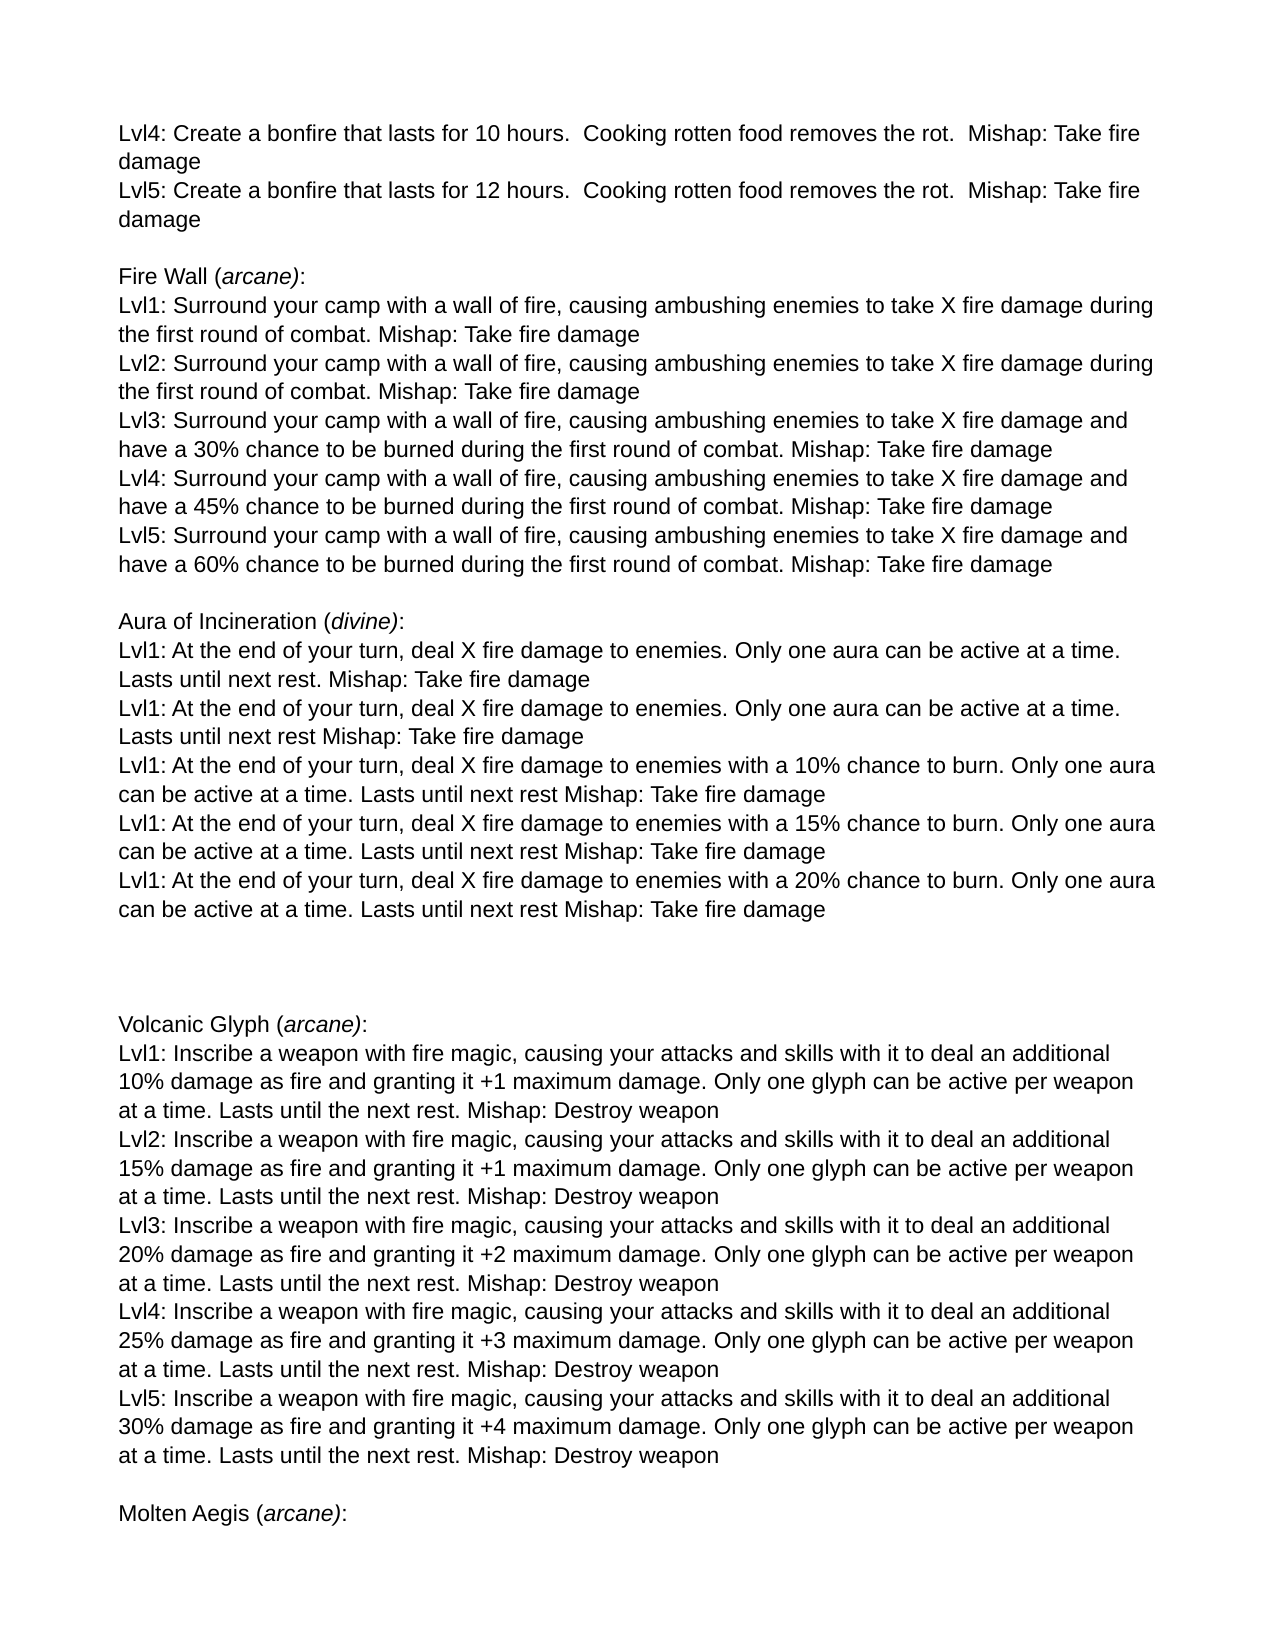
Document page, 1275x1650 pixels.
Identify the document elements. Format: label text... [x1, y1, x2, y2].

text Lvl4: Inscribe a weapon with fire magic, causing your attacks and skills with it to deal an additional 25% damage as fire and granting it +3 maximum damage. Only one glyph can be active per weapon at a time. Lasts until the next rest. Mishap: Destroy weapon [118, 1297, 1157, 1383]
text Molten Aegis (arcane): [118, 1469, 1157, 1527]
text Lvl5: Inscribe a weapon with fire magic, causing your attacks and skills with it to deal an additional 30% damage as fire and granting it +4 maximum damage. Only one glyph can be active per weapon at a time. Lasts until the next rest. Mishap: Destroy weapon [118, 1383, 1157, 1469]
text Lvl4: Create a bonfire that lasts for 10 hours. Cooking rotten food removes the rot. Mishap: Take fire damage Lvl5: Create a bonfire that lasts for 12 hours. Cooking rotten food removes the rot. Mishap: Take fire damage Fire Wall (arcane): Lvl1: Surround your camp with a wall of fire, causing ambushing enemies to take X fire damage during the first round of combat. Mishap: Take fire damage Lvl2: Surround your camp with a wall of fire, causing ambushing enemies to take X fire damage during the first round of combat. Mishap: Take fire damage Lvl3: Surround your camp with a wall of fire, causing ambushing enemies to take X fire damage and have a 30% chance to be burned during the first round of combat. Mishap: Take fire damage Lvl4: Surround your camp with a wall of fire, causing ambushing enemies to take X fire damage and have a 45% chance to be burned during the first round of combat. Mishap: Take fire damage Lvl5: Surround your camp with a wall of fire, causing ambushing enemies to take X fire damage and have a 60% chance to be burned during the first round of combat. Mishap: Take fire damage Aura of Incineration (divine): Lvl1: At the end of your turn, deal X fire damage to enemies. Only one aura can be active at a time. Lasts until next rest. Mishap: Take fire damage Lvl1: At the end of your turn, deal X fire damage to enemies. Only one aura can be active at a time. Lasts until next rest Mishap: Take fire damage Lvl1: At the end of your turn, deal X fire damage to enemies with a 10% chance to burn. Only one aura can be active at a time. Lasts until next rest Mishap: Take fire damage Lvl1: At the end of your turn, deal X fire damage to enemies with a 15% chance to burn. Only one aura can be active at a time. Lasts until next rest Mishap: Take fire damage Lvl1: At the end of your turn, deal X fire damage to enemies with a 20% chance to burn. Only one aura can be active at a time. Lasts until next rest Mishap: Take fire damage Volcanic Glyph (arcane): Lvl1: Inscribe a weapon with fire magic, causing your attacks and skills with it to deal an additional 10% damage as fire and granting it +1 maximum damage. Only one glyph can be active per weapon at a time. Lasts until the next rest. Mishap: Destroy weapon Lvl2: Inscribe a weapon with fire magic, causing your attacks and skills with it to deal an additional 15% damage as fire and granting it +1 maximum damage. Only one glyph can be active per weapon at a time. Lasts until the next rest. Mishap: Destroy weapon Lvl3: Inscribe a weapon with fire magic, causing your attacks and skills with it to deal an additional 20% damage as fire and granting it +2 maximum damage. Only one glyph can be active per weapon at a time. Lasts until the next rest. Mishap: Destroy weapon [118, 118, 1157, 1297]
